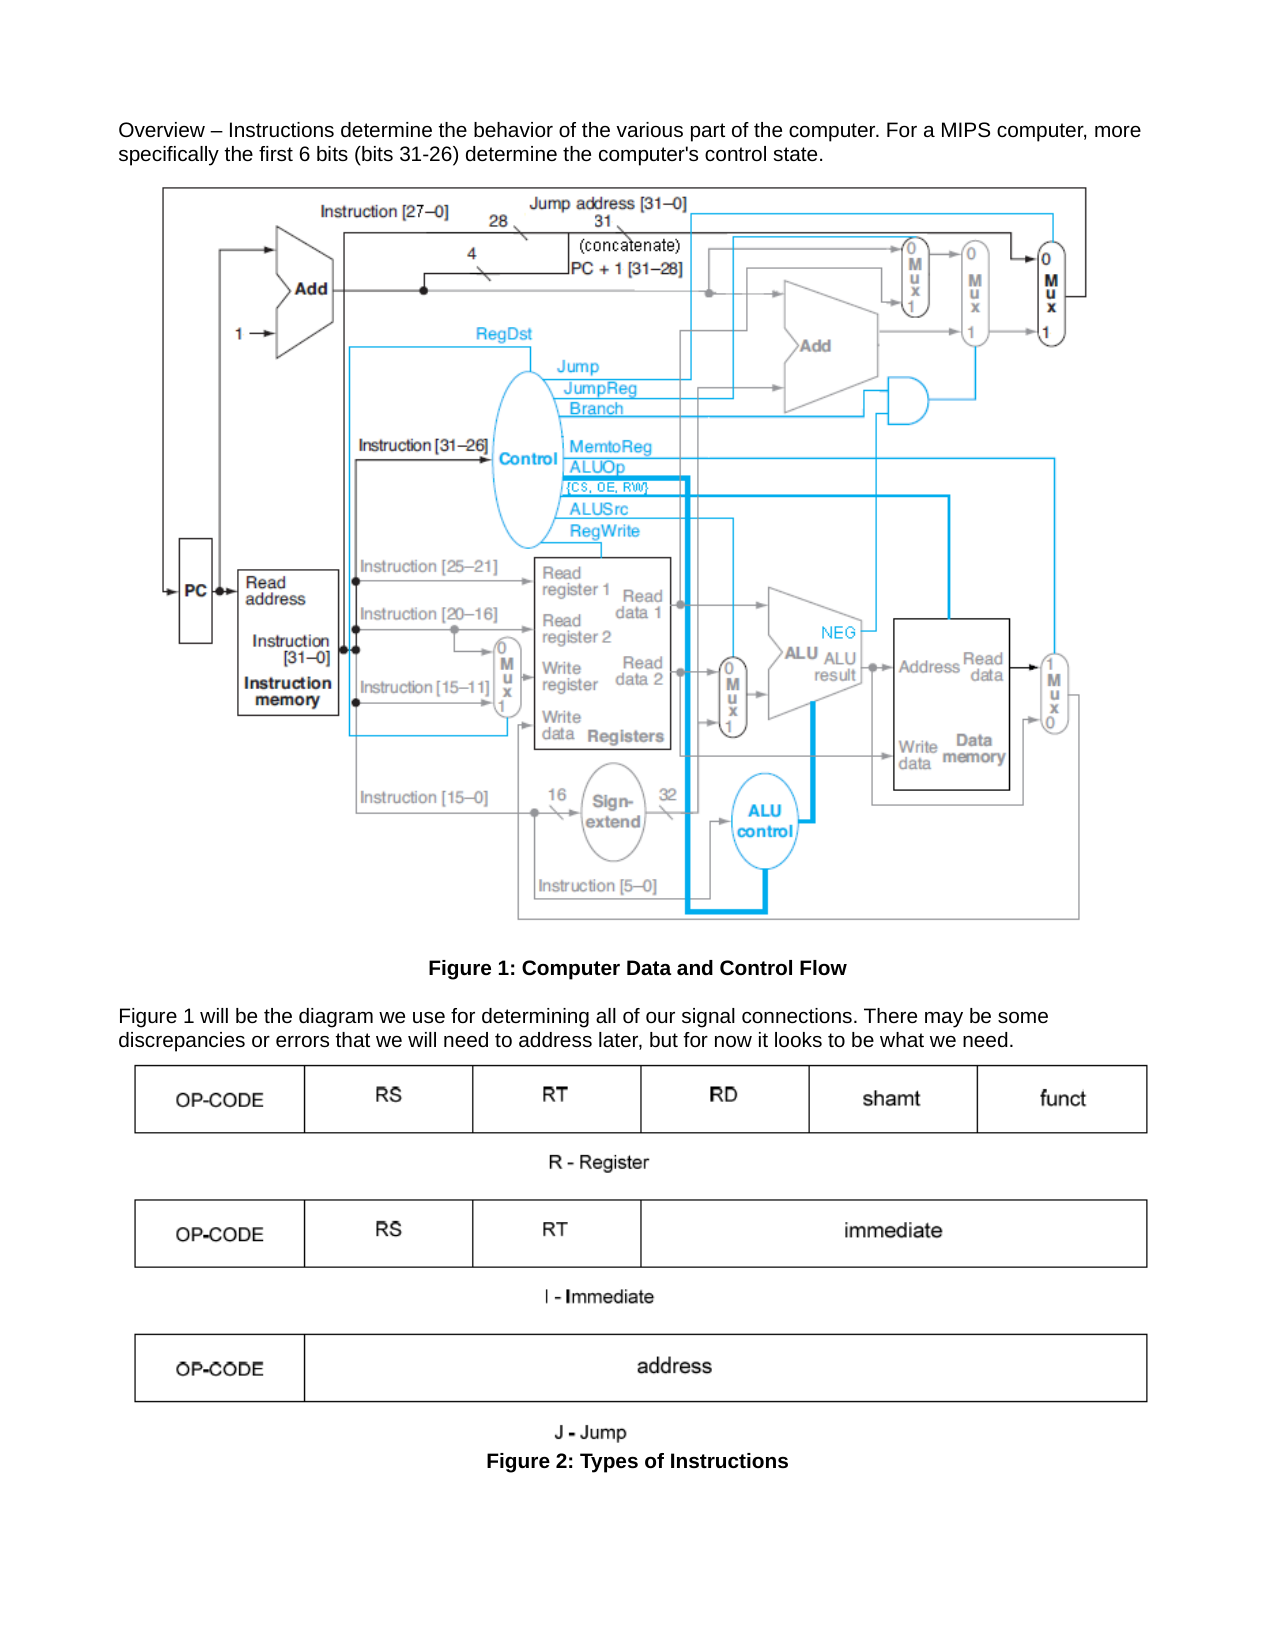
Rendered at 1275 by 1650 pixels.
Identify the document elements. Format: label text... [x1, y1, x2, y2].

picture [118, 1060, 1154, 1448]
text Figure 2: Types of Instructions [116, 1052, 1157, 1473]
text Overview – Instructions determine the behavior of the various part of the computer. For a MIPS computer, more specifically the first 6 bits (bits 31-26) determine the computer's control state. [118, 118, 1157, 166]
text Figure 1: Computer Data and Control Flow [118, 956, 1157, 980]
text Figure 1 will be the diagram we use for determining all of our signal connections. There may be some discrepancies or errors that we will need to address later, but for now it looks to be what we need. [118, 1004, 1157, 1052]
picture [119, 167, 1156, 931]
